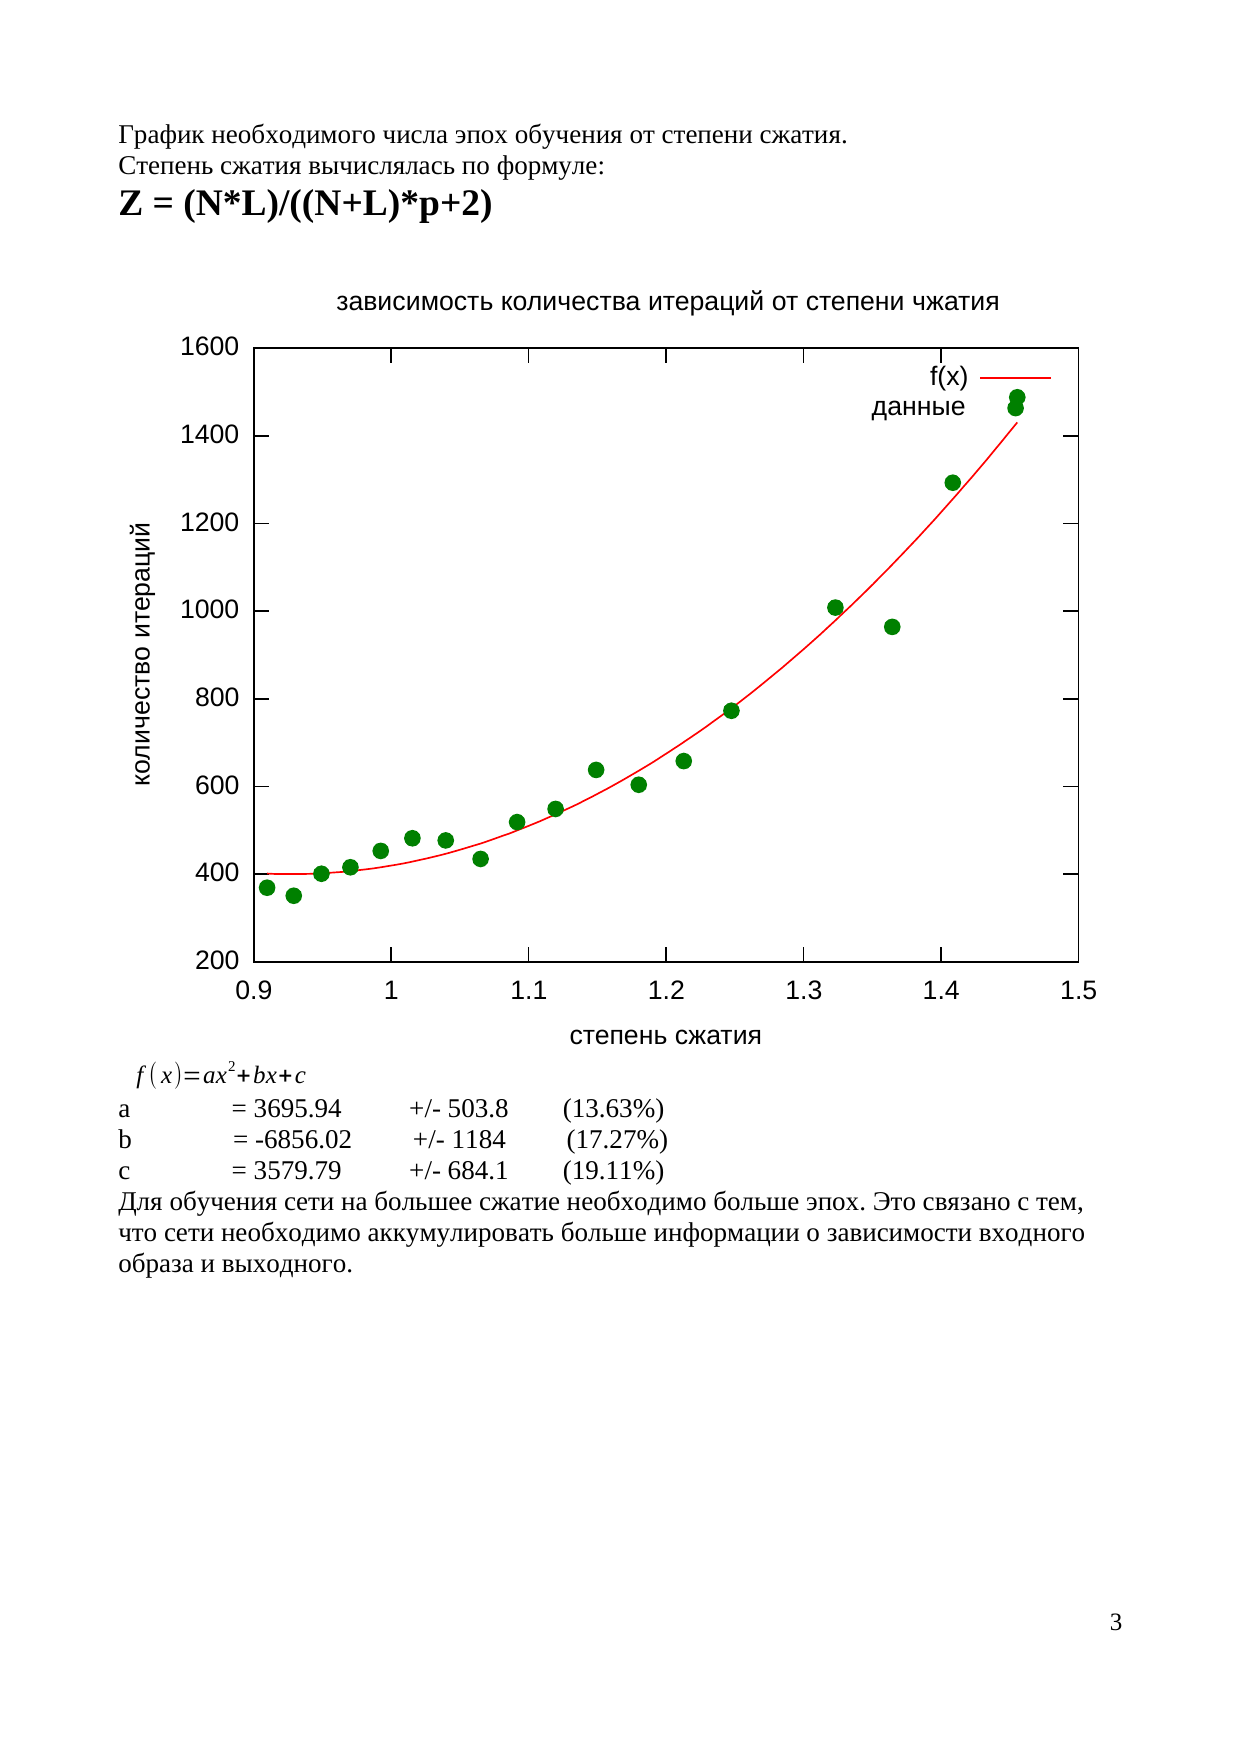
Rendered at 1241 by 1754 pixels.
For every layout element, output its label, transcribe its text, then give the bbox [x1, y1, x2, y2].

text b = -6856.02 +/- 1184 (17.27%) [118, 1123, 1122, 1154]
text Z = (N*L)/((N+L)*p+2) [118, 180, 1122, 223]
text Для обучения сети на большее сжатие необходимо больше эпох. Это связано с тем, что сети необходимо аккумулировать больше информации о зависимости входного образа и выходного. [118, 1185, 1122, 1279]
text a = 3695.94 +/- 503.8 (13.63%) [118, 1092, 1122, 1123]
text Степень сжатия вычислялась по формуле: [118, 149, 1122, 180]
text График необходимого числа эпох обучения от степени сжатия. [118, 118, 1122, 149]
text c = 3579.79 +/- 684.1 (19.11%) [118, 1154, 1122, 1185]
